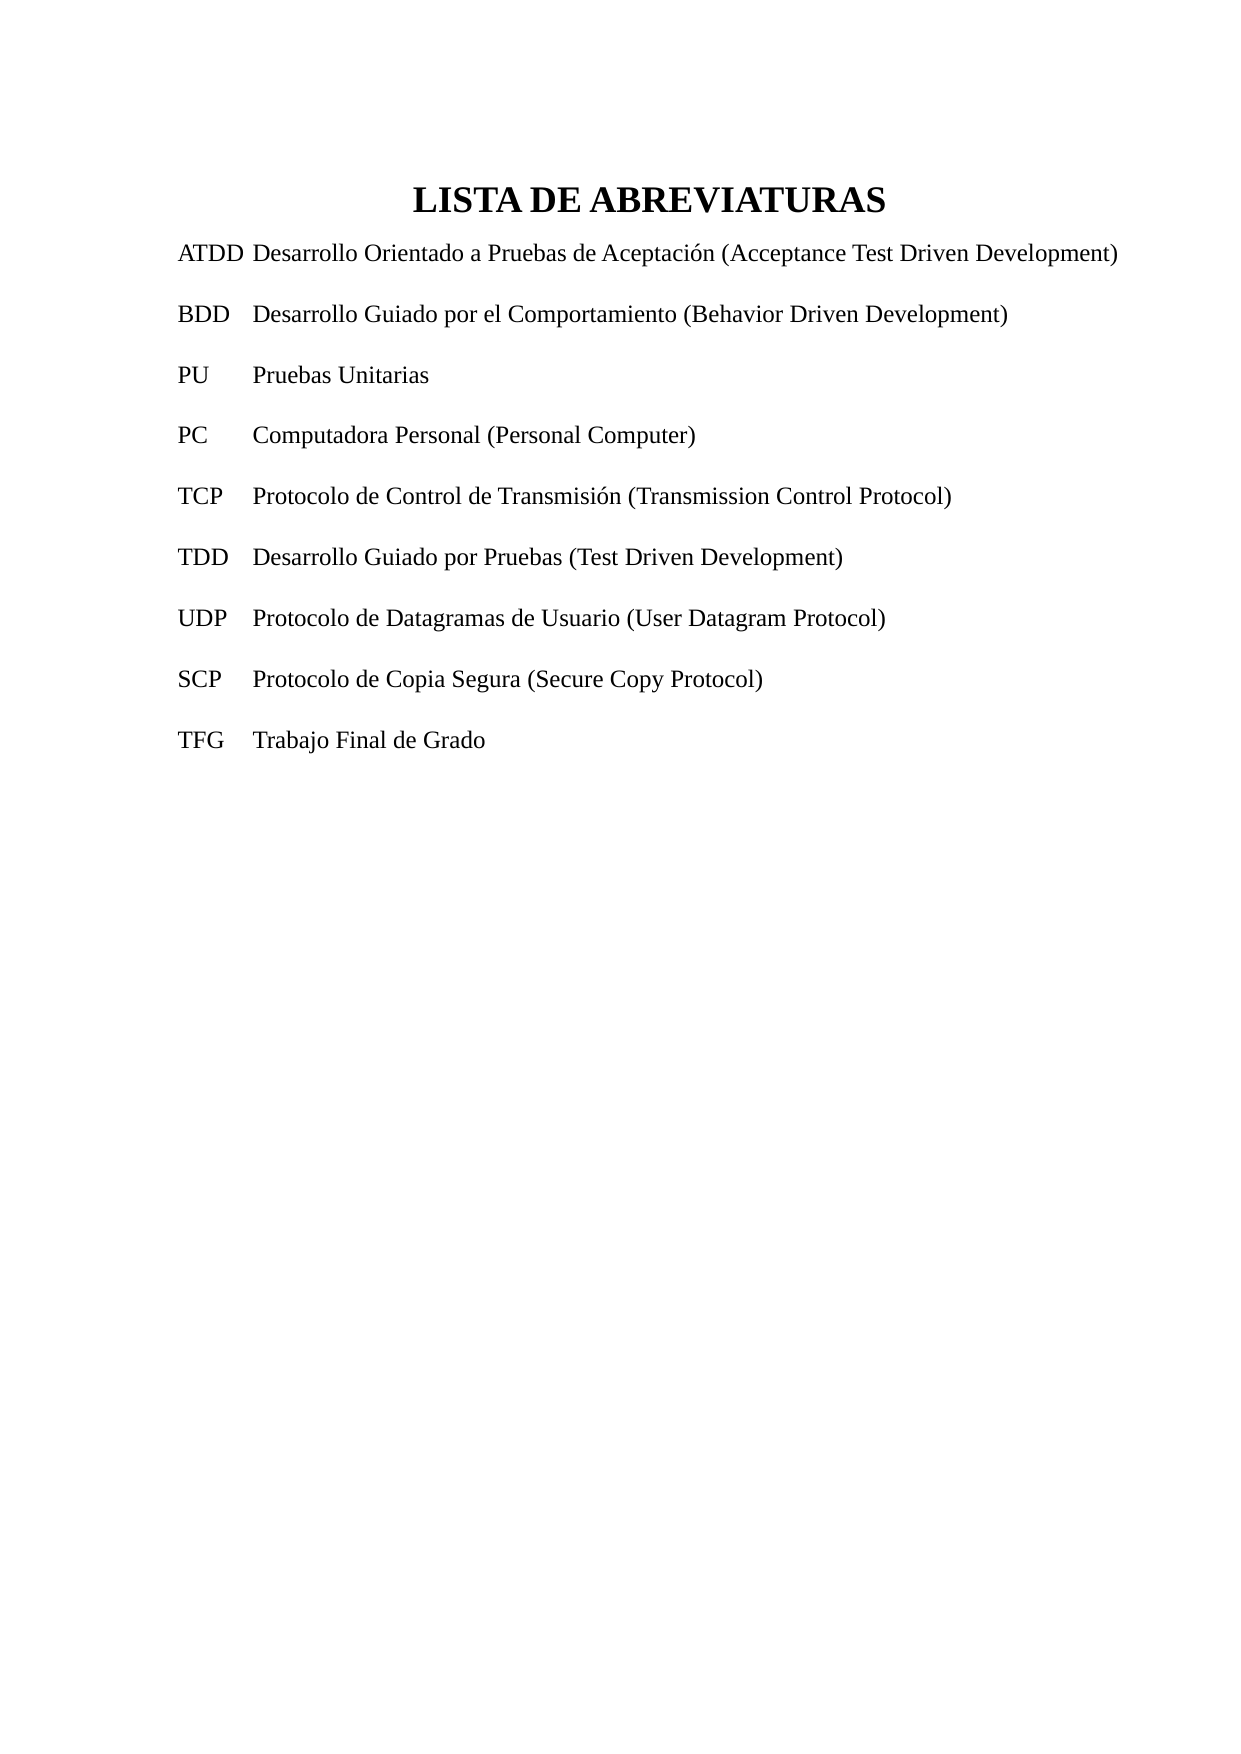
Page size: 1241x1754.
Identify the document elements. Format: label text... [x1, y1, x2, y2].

text BDD Desarrollo Guiado por el Comportamiento (Behavior Driven Development) [177, 299, 1122, 328]
text TDD Desarrollo Guiado por Pruebas (Test Driven Development) [177, 542, 1122, 571]
text SCP Protocolo de Copia Segura (Secure Copy Protocol) [177, 664, 1122, 693]
text TCP Protocolo de Control de Transmisión (Transmission Control Protocol) [177, 481, 1122, 510]
text Lista de Abreviaturas [177, 177, 1122, 220]
text PC Computadora Personal (Personal Computer) [177, 421, 1122, 449]
text UDP Protocolo de Datagramas de Usuario (User Datagram Protocol) [177, 603, 1122, 632]
text ATDD Desarrollo Orientado a Pruebas de Aceptación (Acceptance Test Driven Development) [177, 238, 1122, 267]
text TFG Trabajo Final de Grado [177, 725, 1122, 753]
text PU Pruebas Unitarias [177, 360, 1122, 388]
